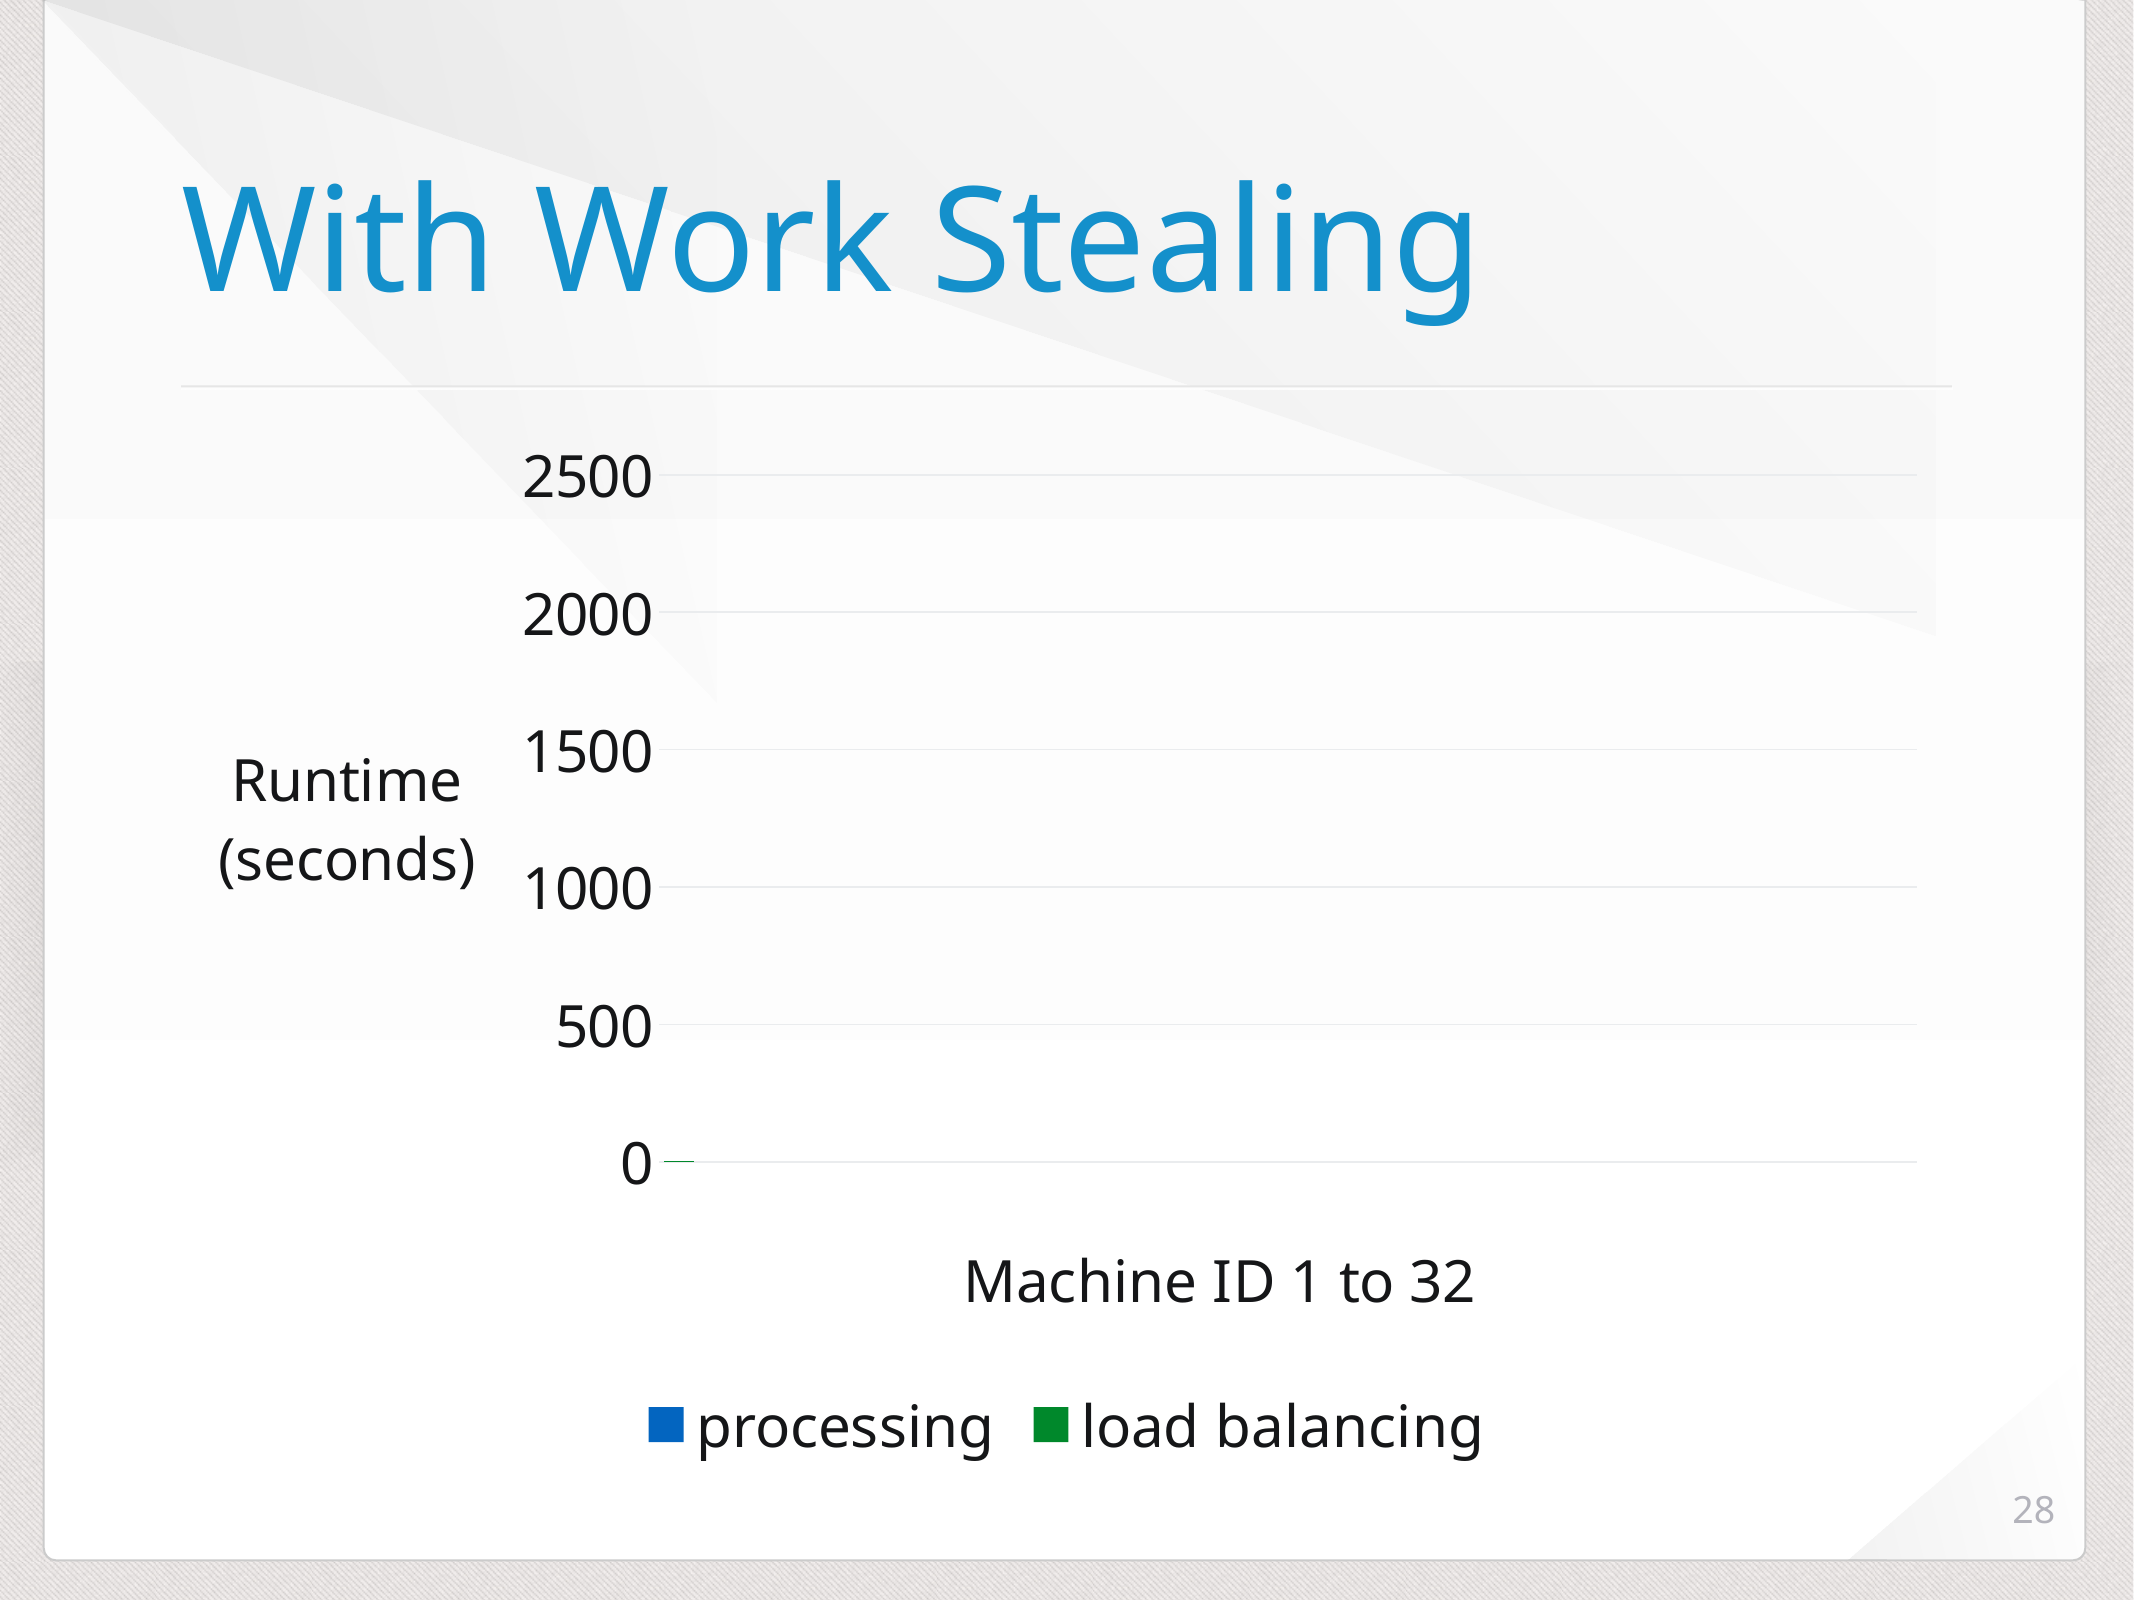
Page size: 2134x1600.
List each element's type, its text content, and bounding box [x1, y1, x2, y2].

slide_number [1909, 1476, 2071, 1548]
title With Work Stealing [181, 145, 1953, 355]
chart [181, 413, 1953, 1477]
picture [0, 0, 2134, 1600]
